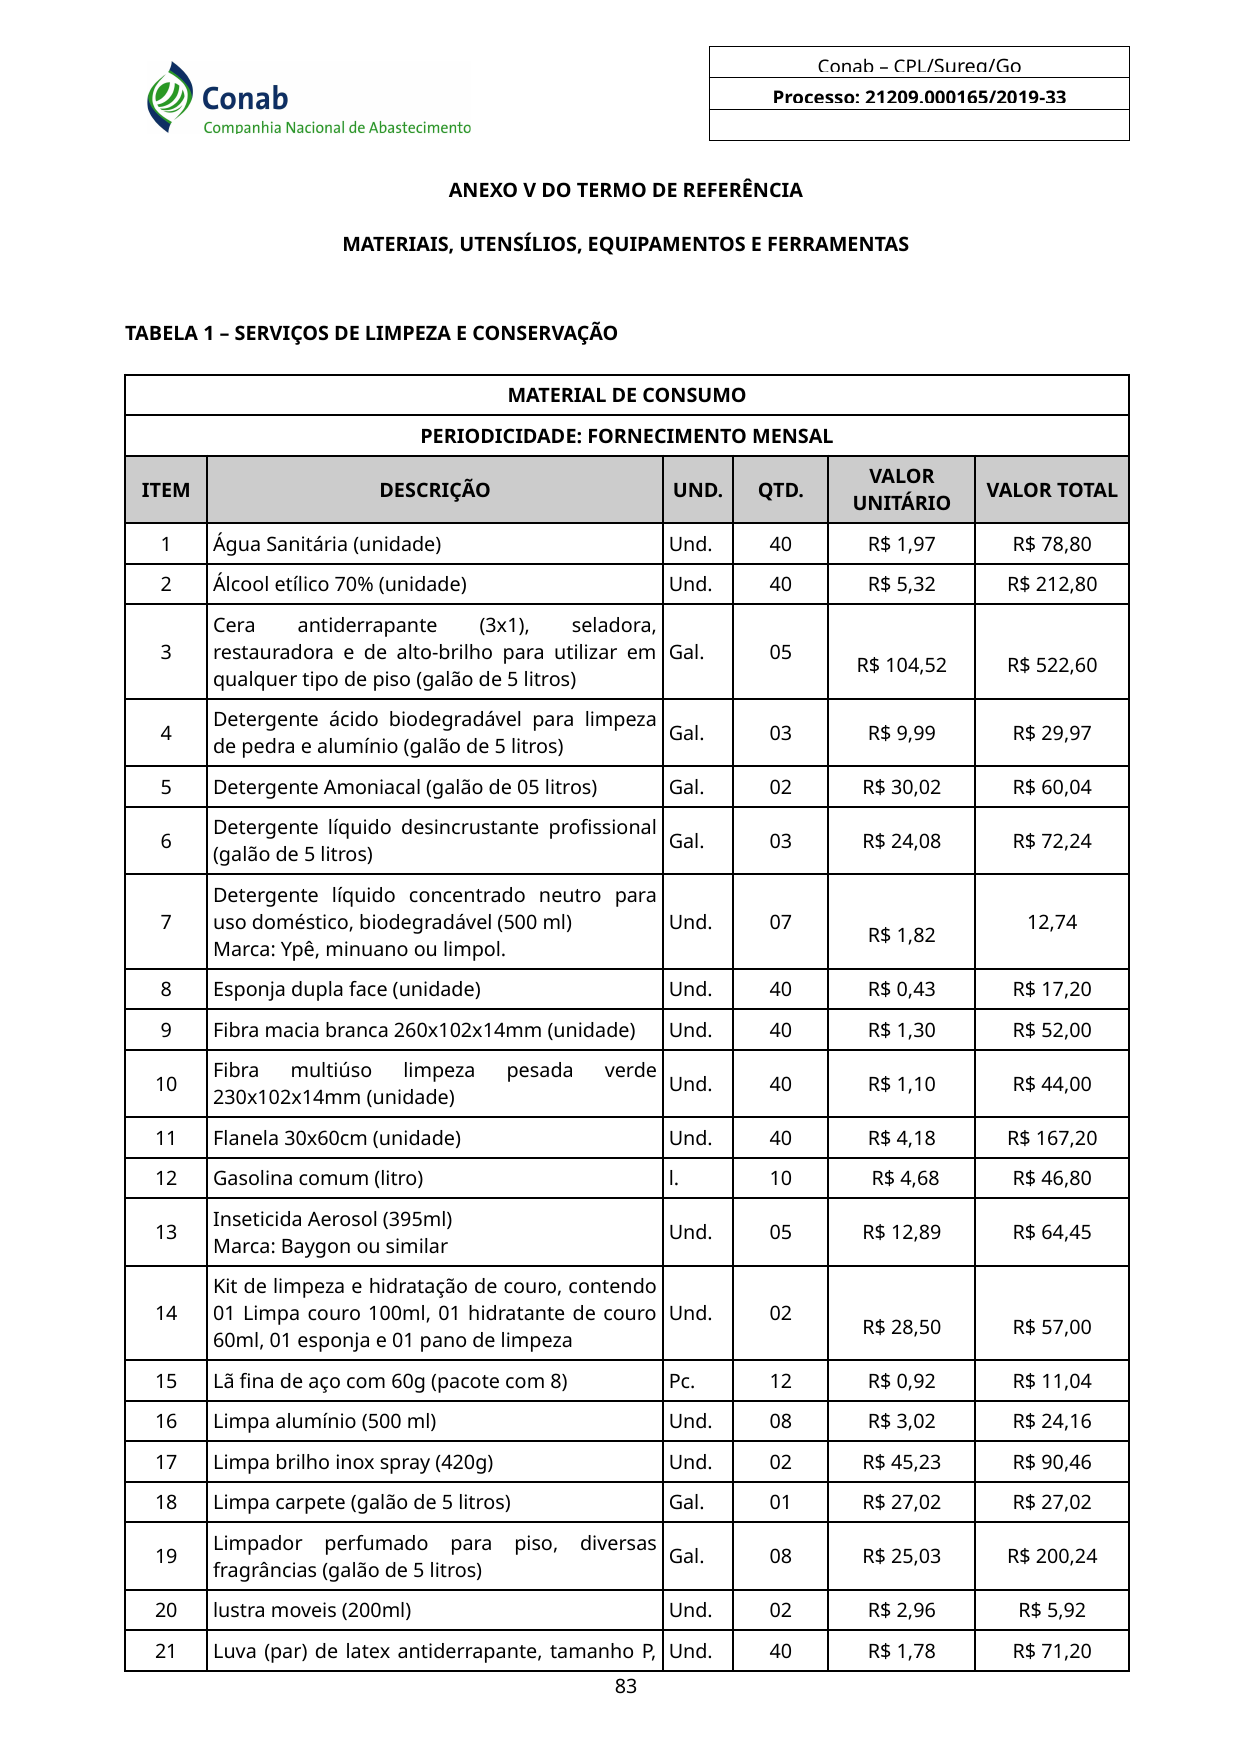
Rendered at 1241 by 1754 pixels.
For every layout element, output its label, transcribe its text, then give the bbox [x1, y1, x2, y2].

table_cell Detergente ácido biodegradável para limpeza de pedra e alumínio (galão de 5 litros) [208, 700, 662, 765]
table_cell R$ 0,92 [829, 1361, 974, 1400]
table_cell Und. [664, 1010, 732, 1049]
text ANEXO V DO TERMO DE REFERÊNCIA [125, 176, 1127, 203]
table_cell R$ 1,10 [829, 1051, 974, 1116]
table_cell Limpador perfumado para piso, diversas fragrâncias (galão de 5 litros) [208, 1523, 662, 1589]
table_cell R$ 29,97 [976, 700, 1128, 765]
table_cell Cera antiderrapante (3x1), seladora, restauradora e de alto-brilho para utilizar em qualquer tipo de piso (galão de 5 litros) [208, 605, 662, 698]
table_cell Luva (par) de latex antiderrapante, tamanho P, [208, 1631, 662, 1670]
table_cell 14 [126, 1267, 206, 1359]
table_cell R$ 71,20 [976, 1631, 1128, 1670]
table_cell Fibra macia branca 260x102x14mm (unidade) [208, 1010, 662, 1049]
table_cell Gal. [664, 767, 732, 806]
table_cell Gal. [664, 808, 732, 873]
table_cell Und. [664, 1051, 732, 1116]
table_cell 05 [734, 1199, 827, 1265]
table_cell R$ 57,00 [976, 1267, 1128, 1359]
table_cell ITEM [126, 457, 206, 522]
table_cell R$ 64,45 [976, 1199, 1128, 1265]
table_cell 3 [126, 605, 206, 698]
table_cell Fibra multiúso limpeza pesada verde 230x102x14mm (unidade) [208, 1051, 662, 1116]
table_cell 40 [734, 970, 827, 1008]
table_cell R$ 200,24 [976, 1523, 1128, 1589]
table_cell 40 [734, 1118, 827, 1157]
table_cell 8 [126, 970, 206, 1008]
table_cell 02 [734, 1267, 827, 1359]
table_cell 17 [126, 1442, 206, 1481]
table_cell 05 [734, 605, 827, 698]
table_cell R$ 2,96 [829, 1591, 974, 1629]
table_cell 19 [126, 1523, 206, 1589]
table_cell R$ 1,78 [829, 1631, 974, 1670]
table_cell R$ 46,80 [976, 1159, 1128, 1197]
table_cell 40 [734, 524, 827, 563]
table_cell 7 [126, 875, 206, 968]
table_cell R$ 30,02 [829, 767, 974, 806]
table_cell Gal. [664, 1523, 732, 1589]
table_cell 13 [126, 1199, 206, 1265]
table_cell Und. [664, 970, 732, 1008]
table_cell R$ 24,16 [976, 1402, 1128, 1440]
table_cell 40 [734, 1010, 827, 1049]
table_cell Und. [664, 524, 732, 563]
table_cell Und. [664, 1402, 732, 1440]
table_cell 03 [734, 808, 827, 873]
table_cell Und. [664, 1199, 732, 1265]
table_cell R$ 44,00 [976, 1051, 1128, 1116]
table_cell R$ 27,02 [829, 1483, 974, 1521]
table_cell Und. [664, 565, 732, 603]
table_cell Und. [664, 1118, 732, 1157]
table_cell 07 [734, 875, 827, 968]
table_cell R$ 104,52 [829, 605, 974, 698]
table_cell 15 [126, 1361, 206, 1400]
table_cell R$ 11,04 [976, 1361, 1128, 1400]
text MATERIAIS, UTENSÍLIOS, EQUIPAMENTOS E FERRAMENTAS [125, 230, 1127, 257]
table_cell 40 [734, 1051, 827, 1116]
table_cell R$ 72,24 [976, 808, 1128, 873]
table_cell R$ 60,04 [976, 767, 1128, 806]
table_header MATERIAL DE CONSUMO [126, 376, 1128, 414]
table_cell Gal. [664, 700, 732, 765]
table_cell 16 [126, 1402, 206, 1440]
table_cell UND. [664, 457, 732, 522]
table_cell Flanela 30x60cm (unidade) [208, 1118, 662, 1157]
table_cell VALOR TOTAL [976, 457, 1128, 522]
table_cell R$ 27,02 [976, 1483, 1128, 1521]
table_cell 02 [734, 767, 827, 806]
table_cell Detergente Amoniacal (galão de 05 litros) [208, 767, 662, 806]
table_cell R$ 52,00 [976, 1010, 1128, 1049]
table_cell 2 [126, 565, 206, 603]
table_cell 40 [734, 565, 827, 603]
table_cell Kit de limpeza e hidratação de couro, contendo 01 Limpa couro 100ml, 01 hidratante de couro 60ml, 01 esponja e 01 pano de limpeza [208, 1267, 662, 1359]
picture [147, 61, 471, 134]
table_cell 10 [734, 1159, 827, 1197]
table_cell Limpa alumínio (500 ml) [208, 1402, 662, 1440]
table_cell R$ 1,30 [829, 1010, 974, 1049]
table_cell 6 [126, 808, 206, 873]
table_cell Inseticida Aerosol (395ml) Marca: Baygon ou similar [208, 1199, 662, 1265]
table_cell 08 [734, 1402, 827, 1440]
table_cell R$ 522,60 [976, 605, 1128, 698]
table_cell Gal. [664, 1483, 732, 1521]
table_cell Und. [664, 875, 732, 968]
table_cell lustra moveis (200ml) [208, 1591, 662, 1629]
table_cell Und. [664, 1591, 732, 1629]
table_cell 9 [126, 1010, 206, 1049]
table_cell VALOR UNITÁRIO [829, 457, 974, 522]
table_cell 20 [126, 1591, 206, 1629]
table_cell 08 [734, 1523, 827, 1589]
table_cell Detergente líquido concentrado neutro para uso doméstico, biodegradável (500 ml) Marca: Ypê, minuano ou limpol. [208, 875, 662, 968]
table_cell 5 [126, 767, 206, 806]
table_cell PERIODICIDADE: FORNECIMENTO MENSAL [126, 416, 1128, 454]
table_cell QTD. [734, 457, 827, 522]
table_cell R$ 212,80 [976, 565, 1128, 603]
table_cell 4 [126, 700, 206, 765]
table_cell R$ 5,92 [976, 1591, 1128, 1629]
text TABELA 1 – SERVIÇOS DE LIMPEZA E CONSERVAÇÃO [125, 319, 1127, 346]
table_cell 12,74 [976, 875, 1128, 968]
table_cell 02 [734, 1591, 827, 1629]
table_cell 03 [734, 700, 827, 765]
table_cell 01 [734, 1483, 827, 1521]
table_cell R$ 9,99 [829, 700, 974, 765]
table_cell Limpa carpete (galão de 5 litros) [208, 1483, 662, 1521]
table_cell R$ 45,23 [829, 1442, 974, 1481]
table_cell 02 [734, 1442, 827, 1481]
table_cell 1 [126, 524, 206, 563]
table_cell Esponja dupla face (unidade) [208, 970, 662, 1008]
table_cell Und. [664, 1442, 732, 1481]
table_cell Gal. [664, 605, 732, 698]
table_cell R$ 25,03 [829, 1523, 974, 1589]
table_cell R$ 3,02 [829, 1402, 974, 1440]
table_cell Gasolina comum (litro) [208, 1159, 662, 1197]
table_cell Und. [664, 1267, 732, 1359]
table_cell R$ 12,89 [829, 1199, 974, 1265]
table_cell Detergente líquido desincrustante profissional (galão de 5 litros) [208, 808, 662, 873]
table_cell R$ 4,68 [829, 1159, 974, 1197]
table_cell Água Sanitária (unidade) [208, 524, 662, 563]
table_cell Álcool etílico 70% (unidade) [208, 565, 662, 603]
table_cell Pc. [664, 1361, 732, 1400]
table_cell 10 [126, 1051, 206, 1116]
table_cell Limpa brilho inox spray (420g) [208, 1442, 662, 1481]
table_cell Und. [664, 1631, 732, 1670]
table_cell l. [664, 1159, 732, 1197]
table_cell R$ 1,82 [829, 875, 974, 968]
table_cell R$ 5,32 [829, 565, 974, 603]
table_cell R$ 1,97 [829, 524, 974, 563]
table_cell R$ 17,20 [976, 970, 1128, 1008]
table_cell Lã fina de aço com 60g (pacote com 8) [208, 1361, 662, 1400]
table_cell R$ 24,08 [829, 808, 974, 873]
table_cell 18 [126, 1483, 206, 1521]
table_cell DESCRIÇÃO [208, 457, 662, 522]
table_cell R$ 78,80 [976, 524, 1128, 563]
table_cell 21 [126, 1631, 206, 1670]
table_cell 40 [734, 1631, 827, 1670]
table_cell 11 [126, 1118, 206, 1157]
table_cell R$ 90,46 [976, 1442, 1128, 1481]
table_cell R$ 167,20 [976, 1118, 1128, 1157]
table_cell 12 [126, 1159, 206, 1197]
table_cell R$ 0,43 [829, 970, 974, 1008]
table_cell 12 [734, 1361, 827, 1400]
table_cell R$ 28,50 [829, 1267, 974, 1359]
table_cell R$ 4,18 [829, 1118, 974, 1157]
